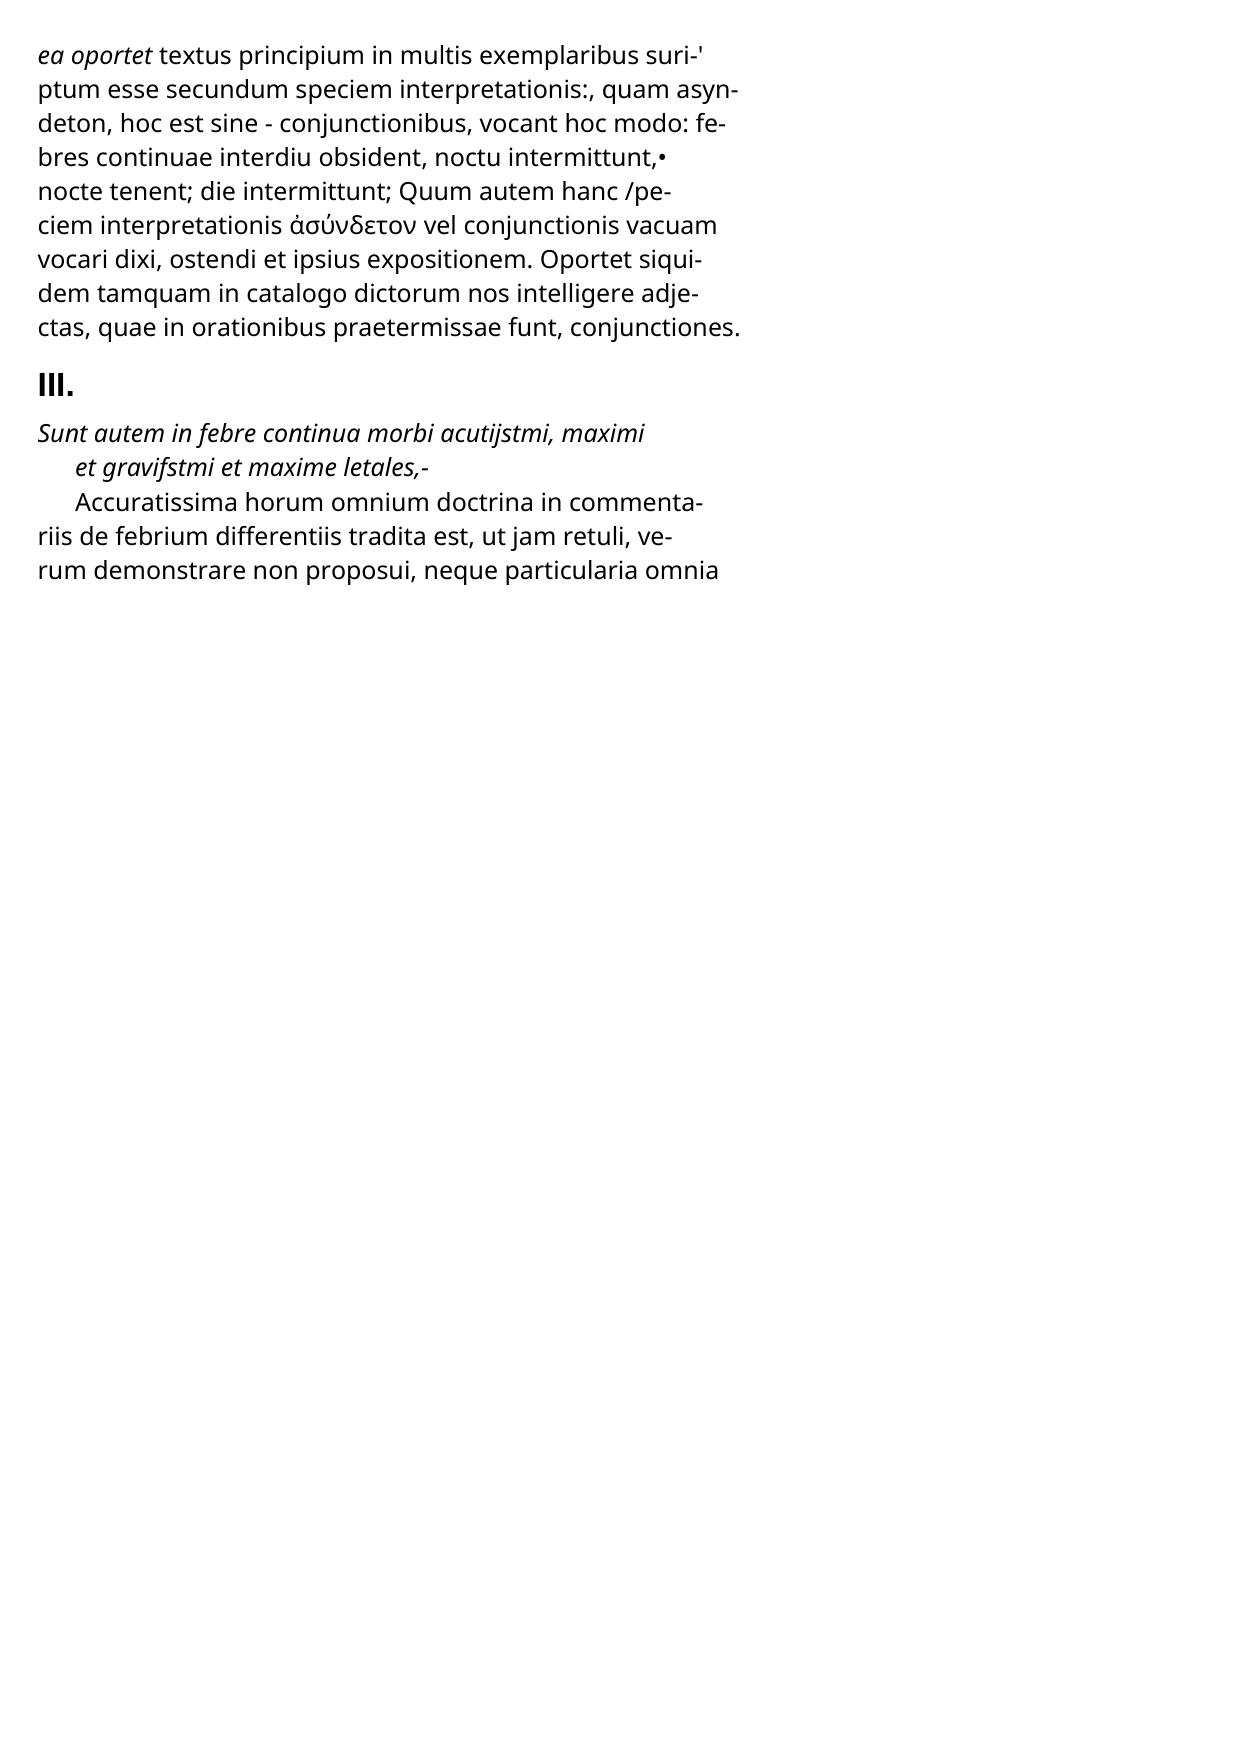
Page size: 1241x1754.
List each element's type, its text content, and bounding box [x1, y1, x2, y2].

subtitle III. [37, 365, 1203, 403]
text Accuratissima horum omnium doctrina in commenta- riis de febrium differentiis tradita est, ut jam retuli, ve- rum demonstrare non proposui, neque particularia omnia [37, 484, 1203, 586]
text Sunt autem in febre continua morbi acutijstmi, maximi et gravifstmi et maxime letales,- [37, 416, 1203, 484]
text ea oportet textus principium in multis exemplaribus suri-' ptum esse secundum speciem interpretationis:, quam asyn- deton, hoc est sine - conjunctionibus, vocant hoc modo: fe- bres continuae interdiu obsident, noctu intermittunt,• nocte tenent; die intermittunt; Quum autem hanc /pe- ciem interpretationis ἀσύνδετον vel conjunctionis vacuam vocari dixi, ostendi et ipsius expositionem. Oportet siqui- dem tamquam in catalogo dictorum nos intelligere adje- ctas, quae in orationibus praetermissae funt, conjunctiones. [37, 37, 1203, 344]
